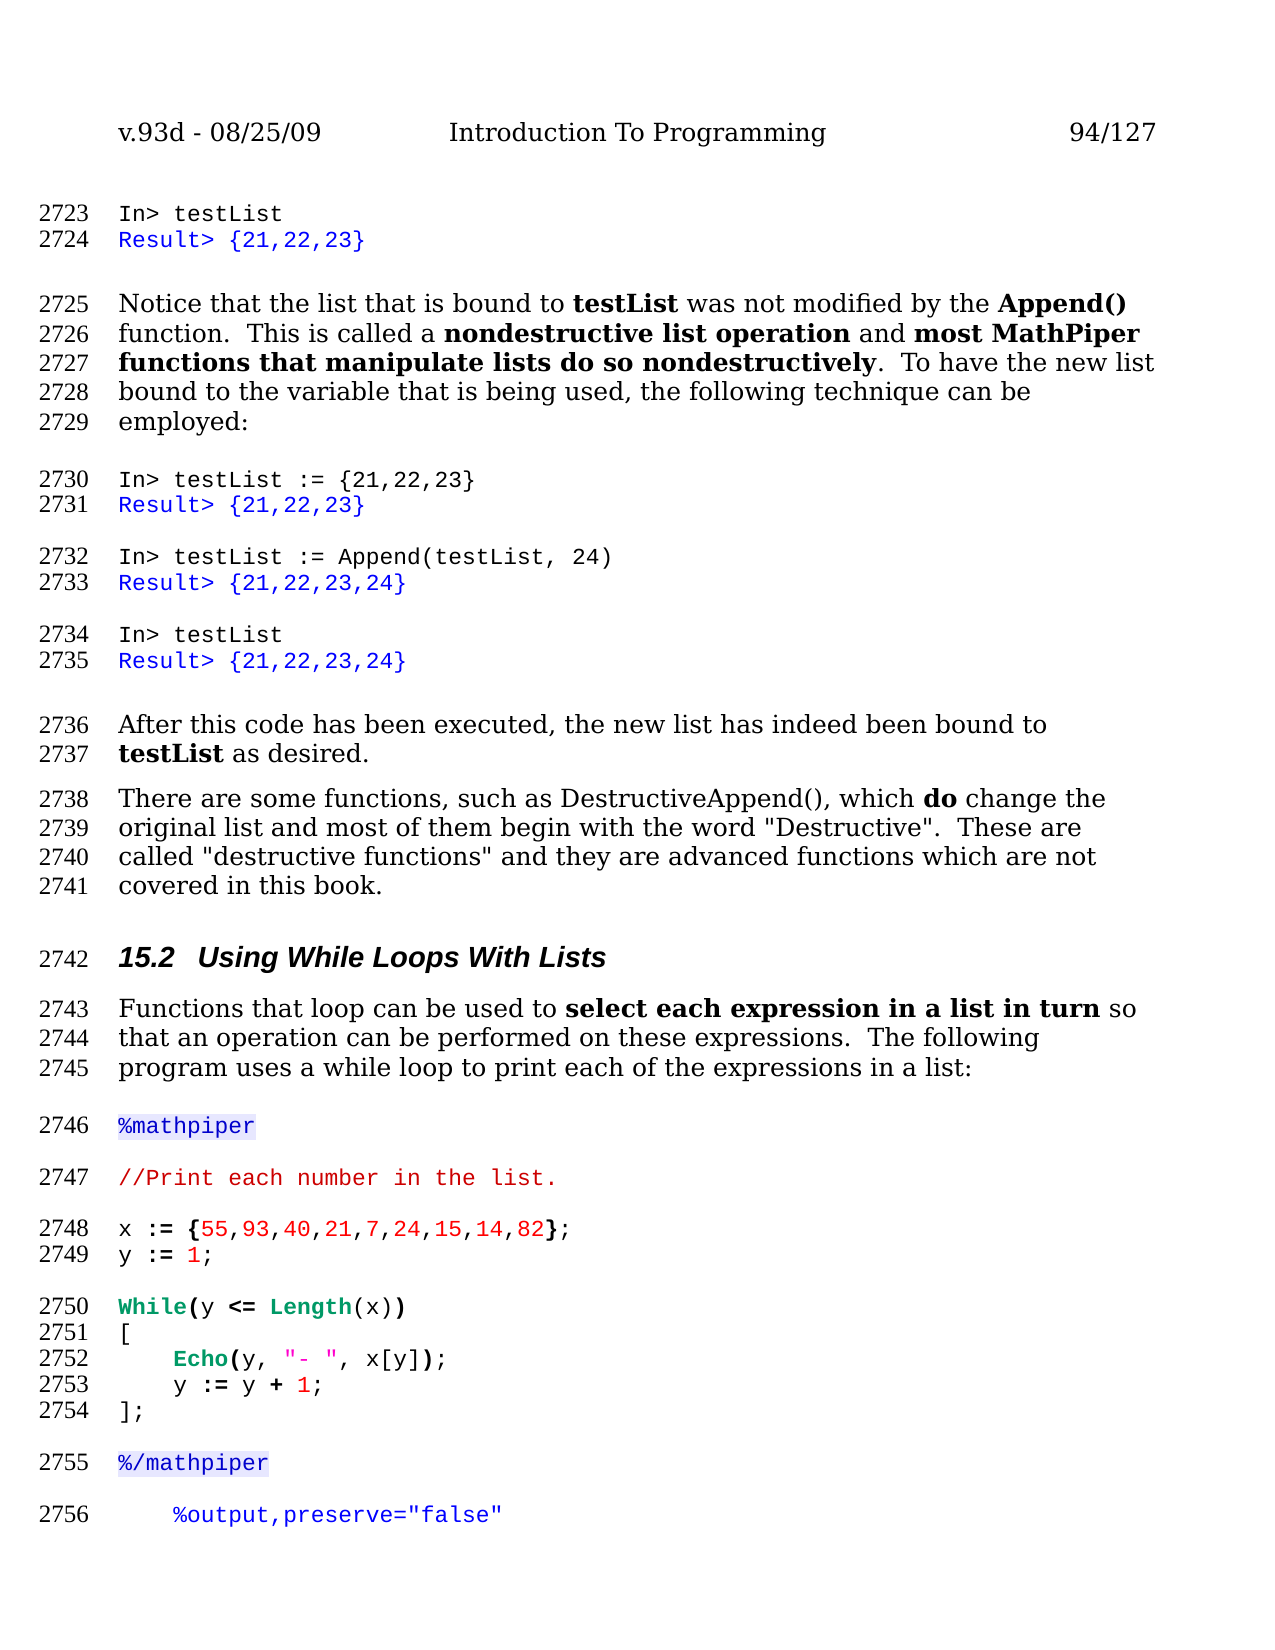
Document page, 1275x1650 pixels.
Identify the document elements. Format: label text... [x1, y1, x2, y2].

text There are some functions, such as DestructiveAppend(), which do change the original list and most of them begin with the word "Destructive". These are called "destructive functions" and they are advanced functions which are not covered in this book. [118, 784, 1157, 901]
text [ [118, 1321, 1157, 1347]
text Result> {21,22,23} [118, 229, 1157, 254]
text While(y <= Length(x)) [118, 1296, 1157, 1321]
text In> testList := Append(testList, 24) [118, 546, 1157, 572]
text y := 1; [118, 1244, 1157, 1269]
text %output,preserve="false" [118, 1503, 1157, 1529]
text Functions that loop can be used to select each expression in a list in turn so that an operation can be performed on these expressions. The following program uses a while loop to print each of the expressions in a list: [118, 994, 1157, 1082]
text In> testList [118, 203, 1157, 229]
text In> testList := {21,22,23} [118, 468, 1157, 494]
text Result> {21,22,23,24} [118, 572, 1157, 598]
text %mathpiper [118, 1114, 1157, 1140]
text Result> {21,22,23,24} [118, 649, 1157, 675]
text ]; [118, 1399, 1157, 1425]
text After this code has been executed, the new list has indeed been bound to testList as desired. [118, 710, 1157, 769]
text Echo(y, "- ", x[y]); [118, 1347, 1157, 1373]
text y := y + 1; [118, 1373, 1157, 1399]
subtitle Using While Loops With Lists [118, 940, 1157, 973]
text In> testList [118, 623, 1157, 649]
text Result> {21,22,23} [118, 494, 1157, 520]
text Notice that the list that is bound to testList was not modified by the Append() function. This is called a nondestructive list operation and most MathPiper functions that manipulate lists do so nondestructively. To have the new list bound to the variable that is being used, the following technique can be employed: [118, 289, 1157, 436]
text %/mathpiper [118, 1451, 1157, 1477]
text //Print each number in the list. [118, 1166, 1157, 1192]
text x := {55,93,40,21,7,24,15,14,82}; [118, 1218, 1157, 1244]
